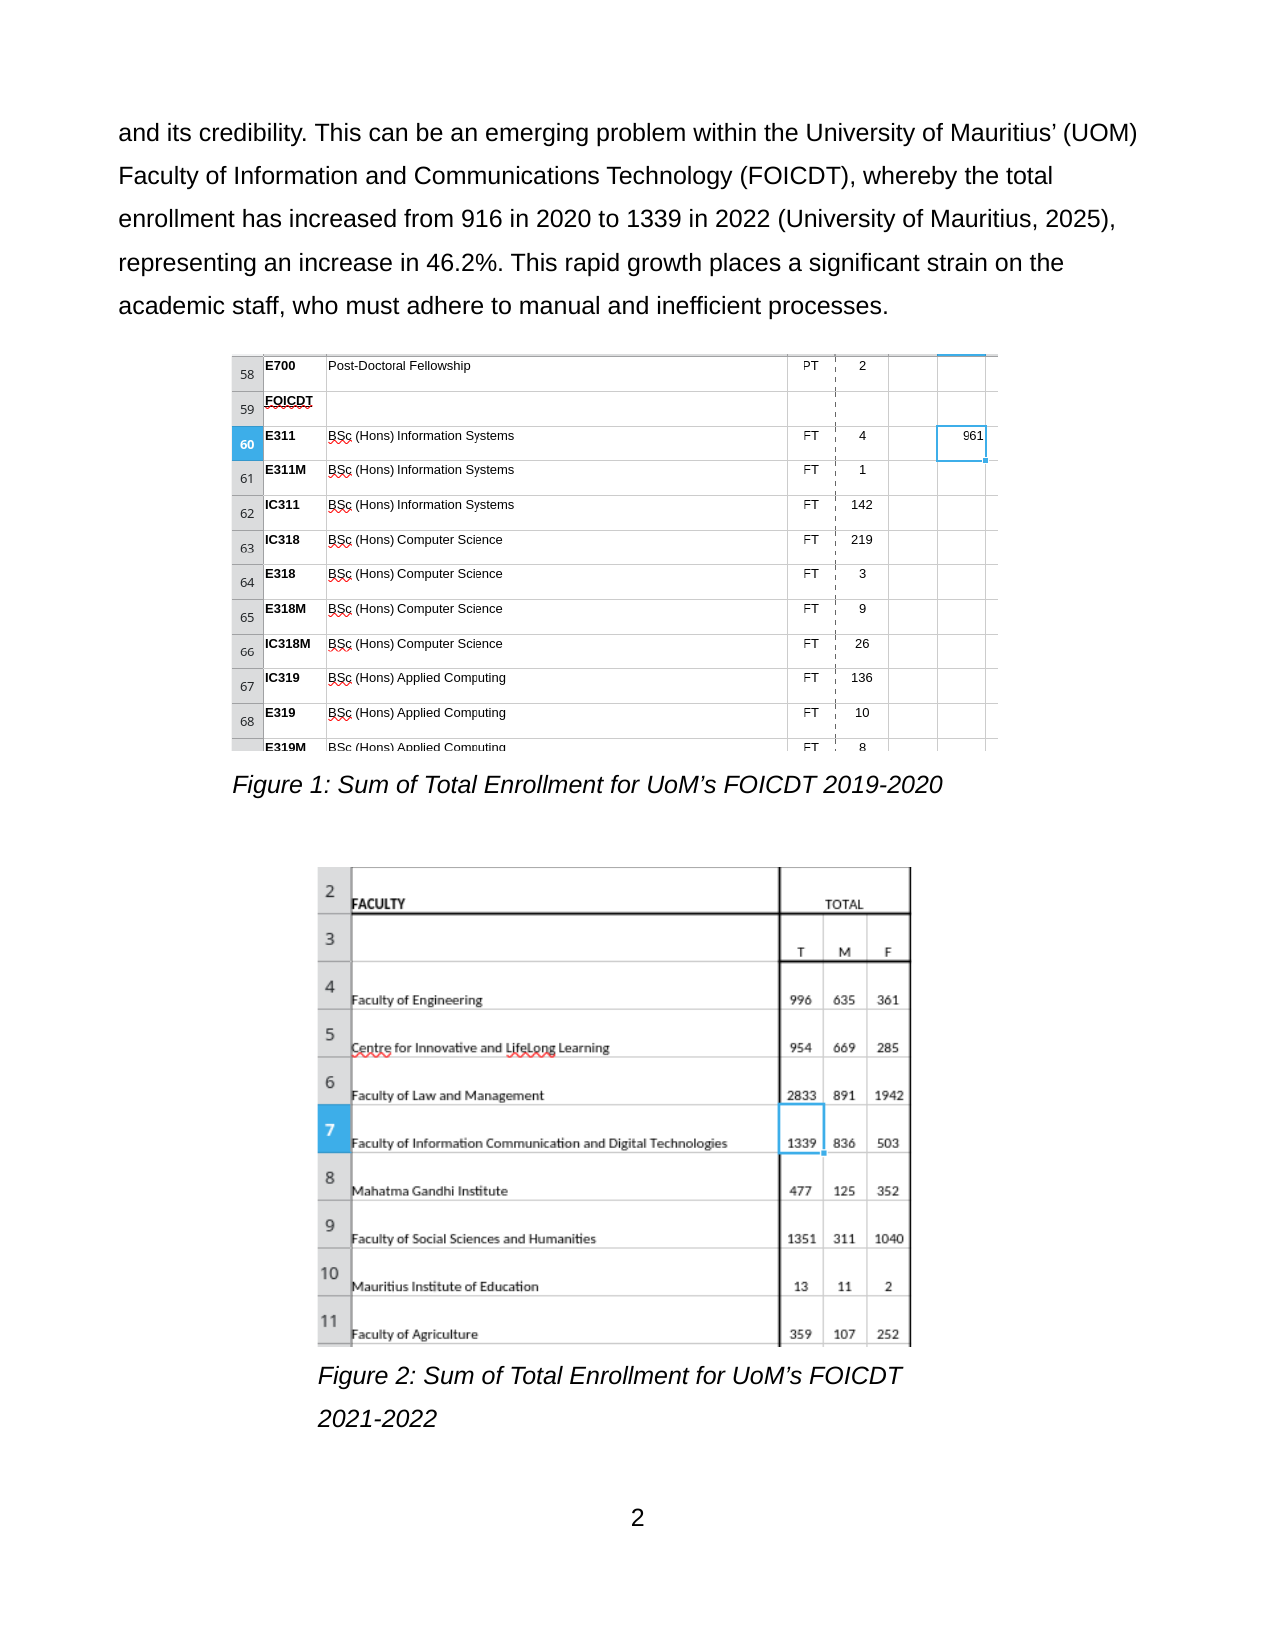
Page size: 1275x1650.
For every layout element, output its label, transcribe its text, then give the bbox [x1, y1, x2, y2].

picture [317, 867, 912, 1347]
picture [231, 354, 998, 751]
text Figure 2: Sum of Total Enrollment for UoM’s FOICDT 2021-2022 [318, 1347, 911, 1432]
text Figure 1: Sum of Total Enrollment for UoM’s FOICDT 2019-2020 [232, 751, 998, 798]
text and its credibility. This can be an emerging problem within the University of Mauritius’ (UOM) Faculty of Information and Communications Technology (FOICDT), whereby the total enrollment has increased from 916 in 2020 to 1339 in 2022 (University of Mauritius, 2025), representing an increase in 46.2%. This rapid growth places a significant strain on the academic staff, who must adhere to manual and inefficient processes. [118, 118, 1157, 319]
